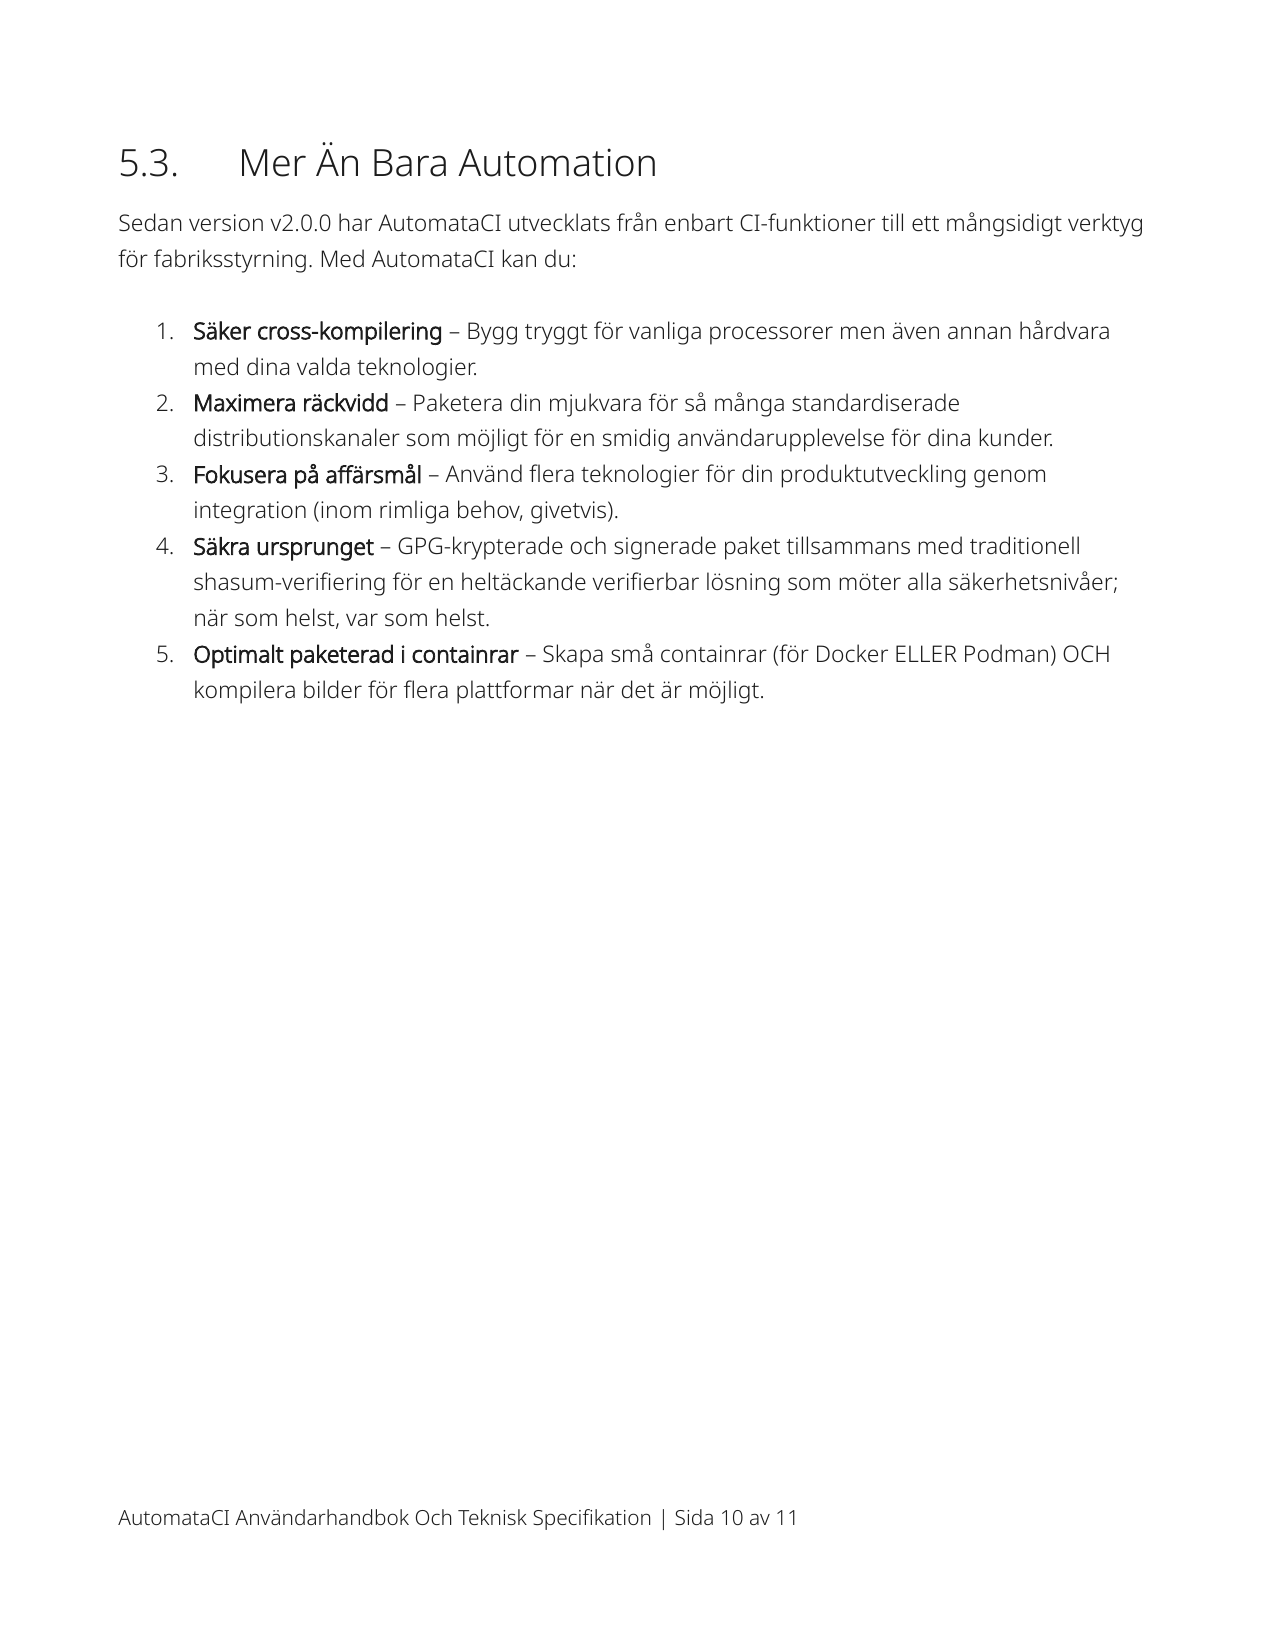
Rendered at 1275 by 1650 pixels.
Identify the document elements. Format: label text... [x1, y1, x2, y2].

list Säker cross-kompilering – Bygg tryggt för vanliga processorer men även annan hårdvara med dina valda teknologier. [156, 314, 1157, 382]
list Fokusera på affärsmål – Använd flera teknologier för din produktutveckling genom integration (inom rimliga behov, givetvis). [156, 458, 1157, 526]
list Maximera räckvidd – Paketera din mjukvara för så många standardiserade distributionskanaler som möjligt för en smidig användarupplevelse för dina kunder. [156, 386, 1157, 454]
text Sedan version v2.0.0 har AutomataCI utvecklats från enbart CI-funktioner till ett mångsidigt verktyg för fabriksstyrning. Med AutomataCI kan du: [118, 207, 1157, 274]
list Optimalt paketerad i containrar – Skapa små containrar (för Docker ELLER Podman) OCH kompilera bilder för flera plattformar när det är möjligt. [156, 638, 1157, 705]
subtitle Mer Än Bara Automation [118, 136, 1157, 187]
list Säkra ursprunget – GPG-krypterade och signerade paket tillsammans med traditionell shasum-verifiering för en heltäckande verifierbar lösning som möter alla säkerhetsnivåer; när som helst, var som helst. [156, 530, 1157, 633]
